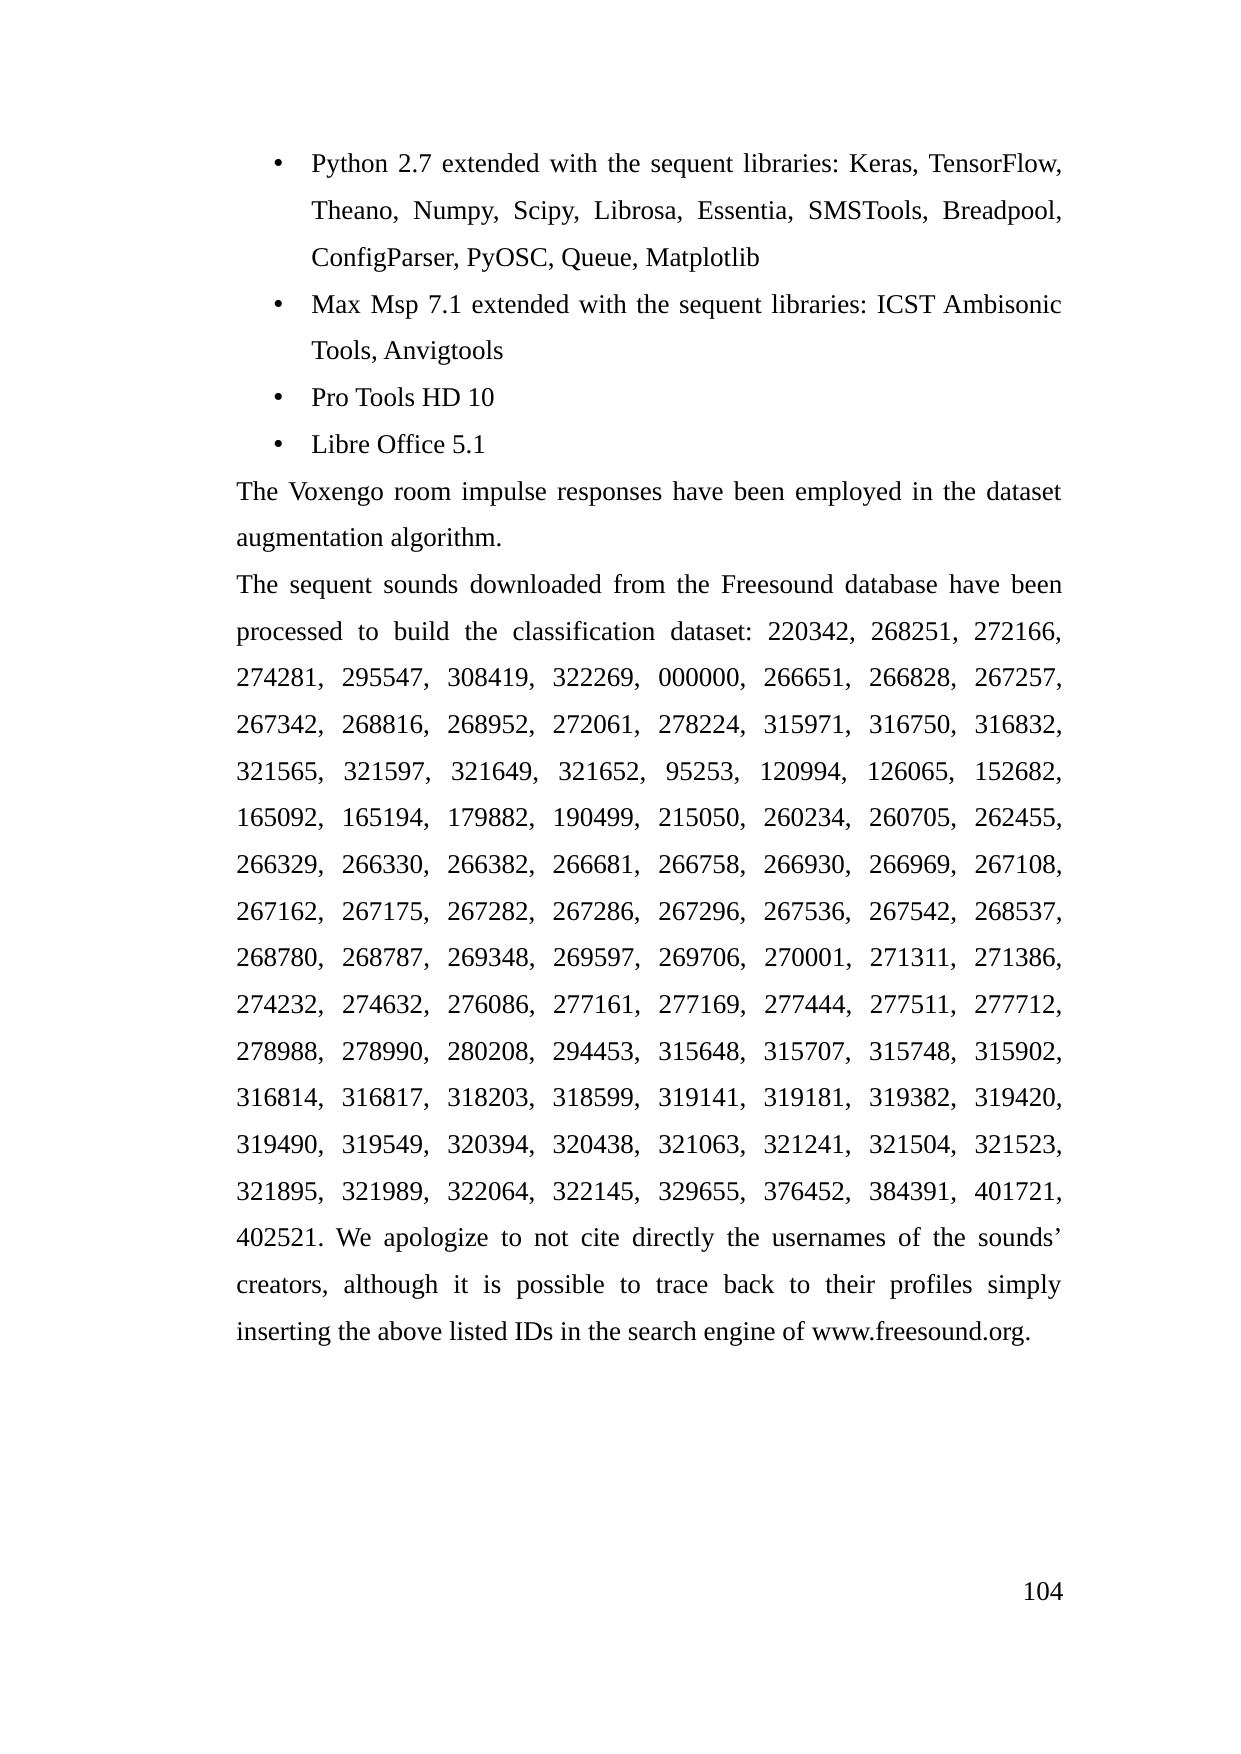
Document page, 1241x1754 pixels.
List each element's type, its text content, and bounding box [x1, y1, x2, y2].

text The Voxengo room impulse responses have been employed in the dataset augmentation algorithm. [236, 475, 1063, 553]
list Libre Office 5.1 [274, 428, 1063, 459]
list Max Msp 7.1 extended with the sequent libraries: ICST Ambisonic Tools, Anvigtools [274, 288, 1063, 366]
text The sequent sounds downloaded from the Freesound database have been processed to build the classification dataset: 220342, 268251, 272166, 274281, 295547, 308419, 322269, 000000, 266651, 266828, 267257, 267342, 268816, 268952, 272061, 278224, 315971, 316750, 316832, 321565, 321597, 321649, 321652, 95253, 120994, 126065, 152682, 165092, 165194, 179882, 190499, 215050, 260234, 260705, 262455, 266329, 266330, 266382, 266681, 266758, 266930, 266969, 267108, 267162, 267175, 267282, 267286, 267296, 267536, 267542, 268537, 268780, 268787, 269348, 269597, 269706, 270001, 271311, 271386, 274232, 274632, 276086, 277161, 277169, 277444, 277511, 277712, 278988, 278990, 280208, 294453, 315648, 315707, 315748, 315902, 316814, 316817, 318203, 318599, 319141, 319181, 319382, 319420, 319490, 319549, 320394, 320438, 321063, 321241, 321504, 321523, 321895, 321989, 322064, 322145, 329655, 376452, 384391, 401721, 402521. We apologize to not cite directly the usernames of the sounds’ creators, although it is possible to trace back to their profiles simply inserting the above listed IDs in the search engine of www.freesound.org. [236, 568, 1063, 1346]
list Pro Tools HD 10 [274, 381, 1063, 412]
list Python 2.7 extended with the sequent libraries: Keras, TensorFlow, Theano, Numpy, Scipy, Librosa, Essentia, SMSTools, Breadpool, ConfigParser, PyOSC, Queue, Matplotlib [274, 148, 1063, 272]
